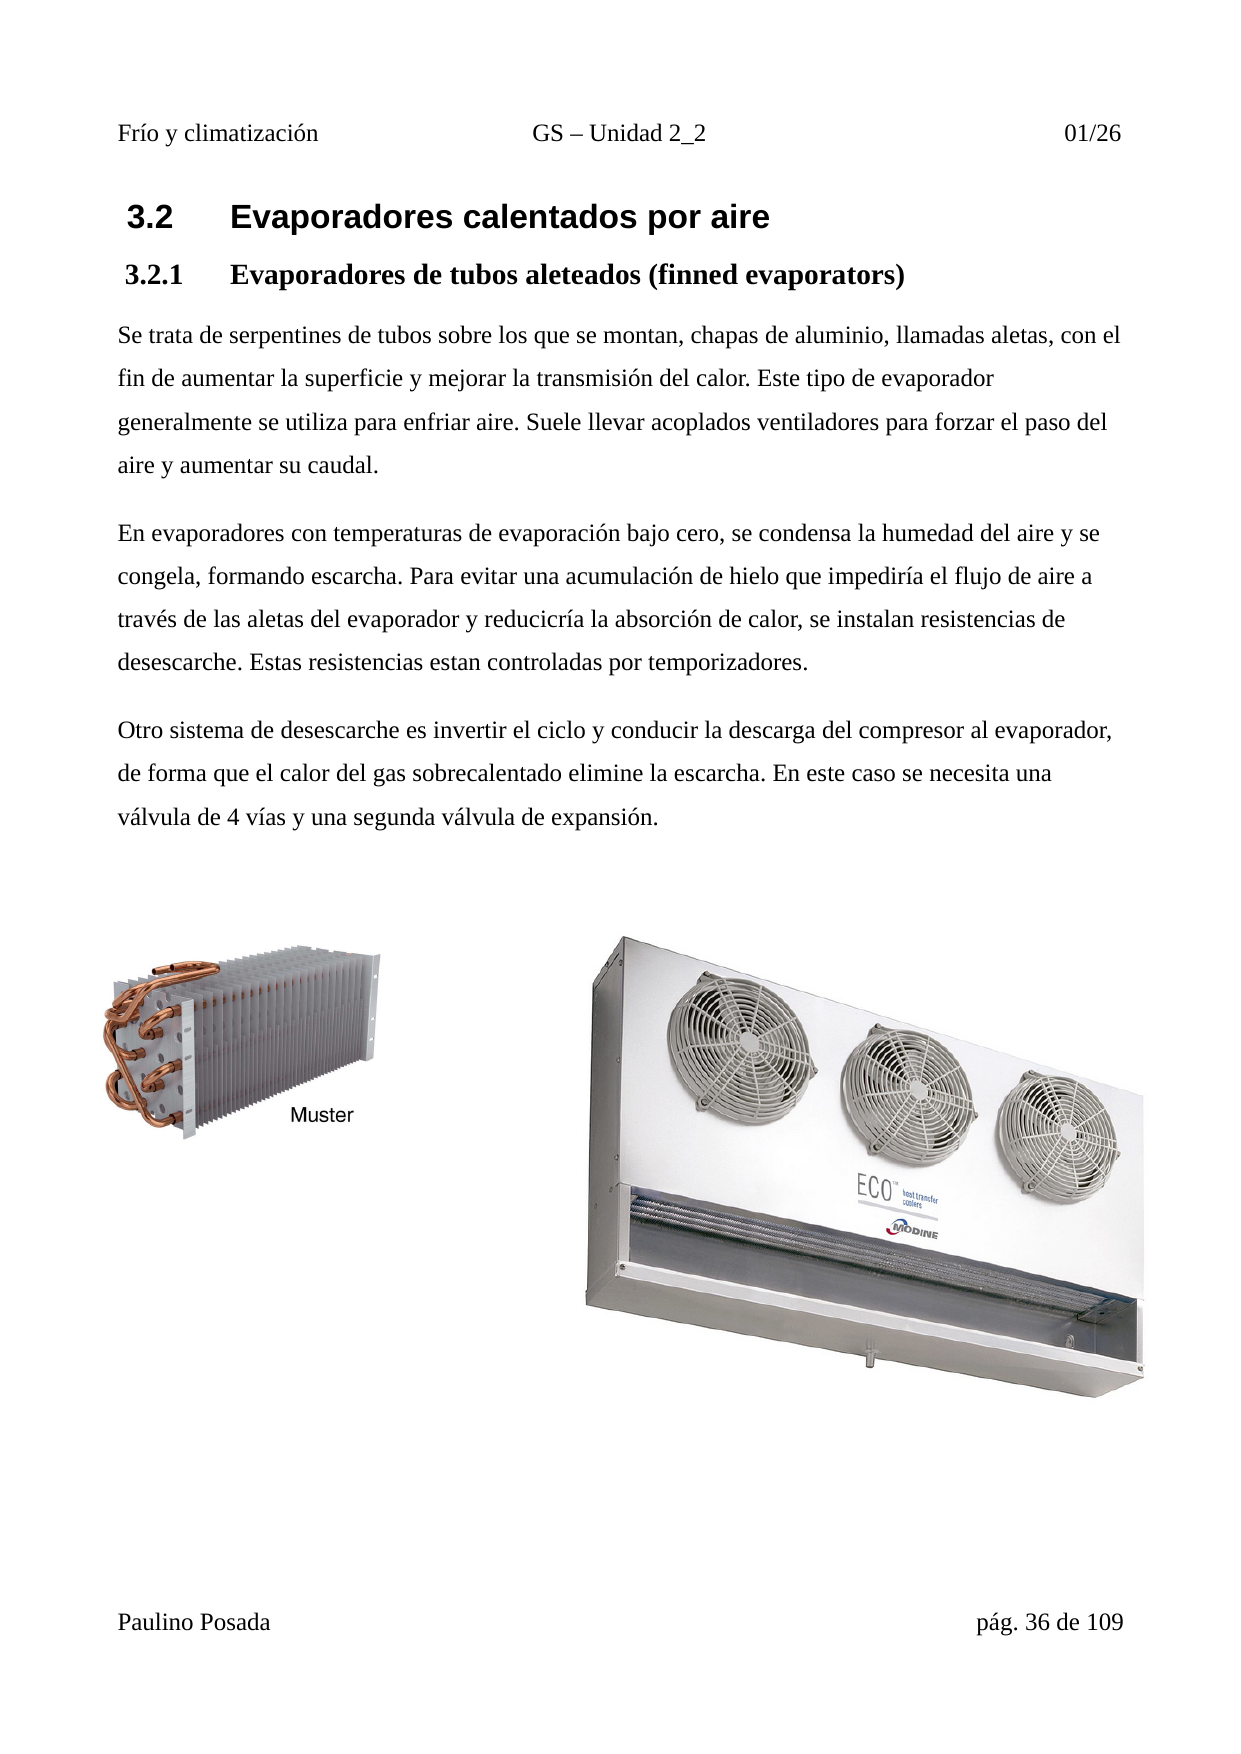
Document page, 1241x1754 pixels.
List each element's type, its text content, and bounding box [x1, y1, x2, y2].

picture [563, 924, 1155, 1440]
text En evaporadores con temperaturas de evaporación bajo cero, se condensa la humedad del aire y se congela, formando escarcha. Para evitar una acumulación de hielo que impediría el flujo de aire a través de las aletas del evaporador y reducicría la absorción de calor, se instalan resistencias de desescarche. Estas resistencias estan controladas por temporizadores. [117, 518, 1123, 676]
text Otro sistema de desescarche es invertir el ciclo y conducir la descarga del compresor al evaporador, de forma que el calor del gas sobrecalentado elimine la escarcha. En este caso se necesita una válvula de 4 vías y una segunda válvula de expansión. [117, 715, 1123, 830]
subtitle Evaporadores de tubos aleteados (finned evaporators) [117, 257, 1123, 290]
subtitle Evaporadores calentados por aire [117, 197, 1123, 236]
text Se trata de serpentines de tubos sobre los que se montan, chapas de aluminio, llamadas aletas, con el fin de aumentar la superficie y mejorar la transmisión del calor. Este tipo de evaporador generalmente se utiliza para enfriar aire. Suele llevar acoplados ventiladores para forzar el paso del aire y aumentar su caudal. [117, 320, 1123, 478]
picture [93, 893, 389, 1189]
